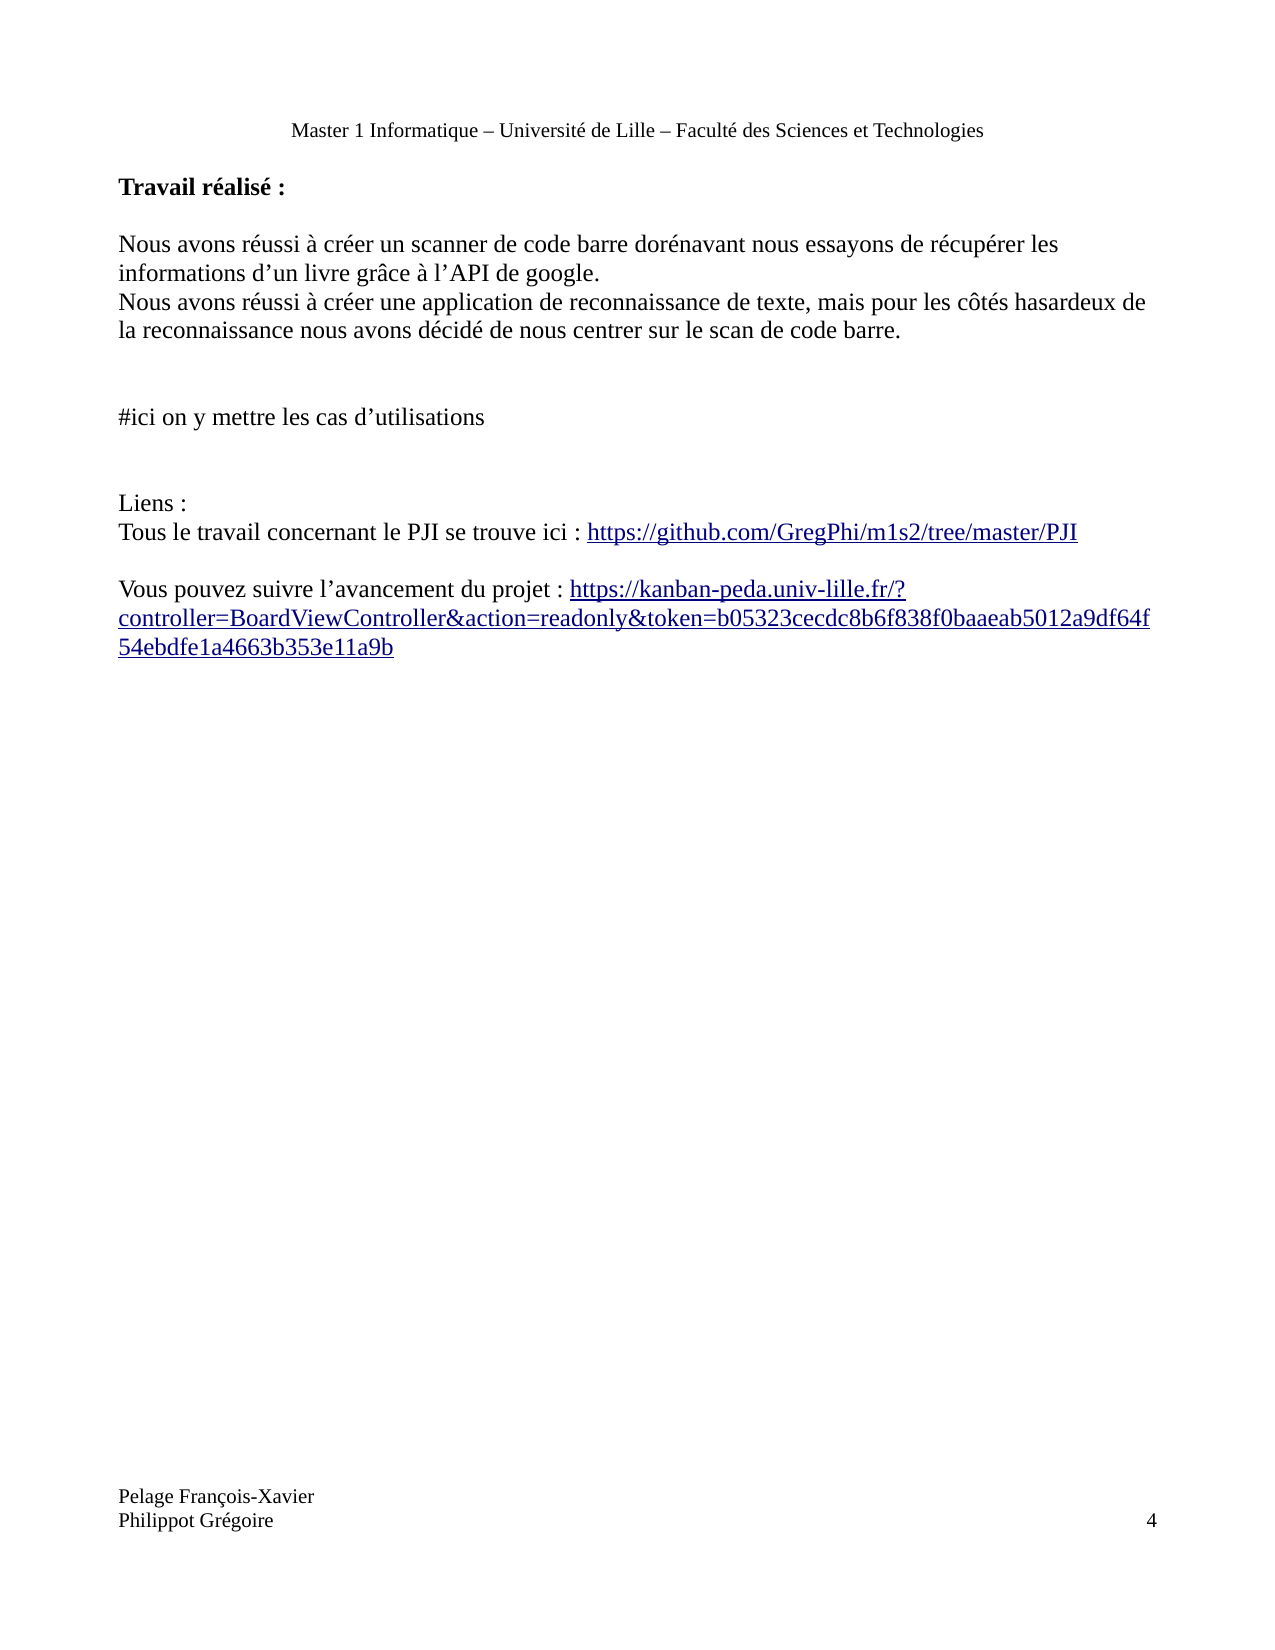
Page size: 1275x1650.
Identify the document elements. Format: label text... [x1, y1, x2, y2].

text Liens : [118, 488, 1157, 517]
text Vous pouvez suivre l’avancement du projet : https://kanban-peda.univ-lille.fr/?controller=BoardViewController&action=readonly&token=b05323cecdc8b6f838f0baaeab5012a9df64f54ebdfe1a4663b353e11a9b [118, 574, 1157, 660]
text Nous avons réussi à créer une application de reconnaissance de texte, mais pour les côtés hasardeux de la reconnaissance nous avons décidé de nous centrer sur le scan de code barre. [118, 287, 1157, 344]
text #ici on y mettre les cas d’utilisations [118, 402, 1157, 430]
text Nous avons réussi à créer un scanner de code barre dorénavant nous essayons de récupérer les informations d’un livre grâce à l’API de google. [118, 229, 1157, 287]
text Tous le travail concernant le PJI se trouve ici : https://github.com/GregPhi/m1s2/tree/master/PJI [118, 517, 1157, 545]
text Travail réalisé : [118, 172, 1157, 200]
